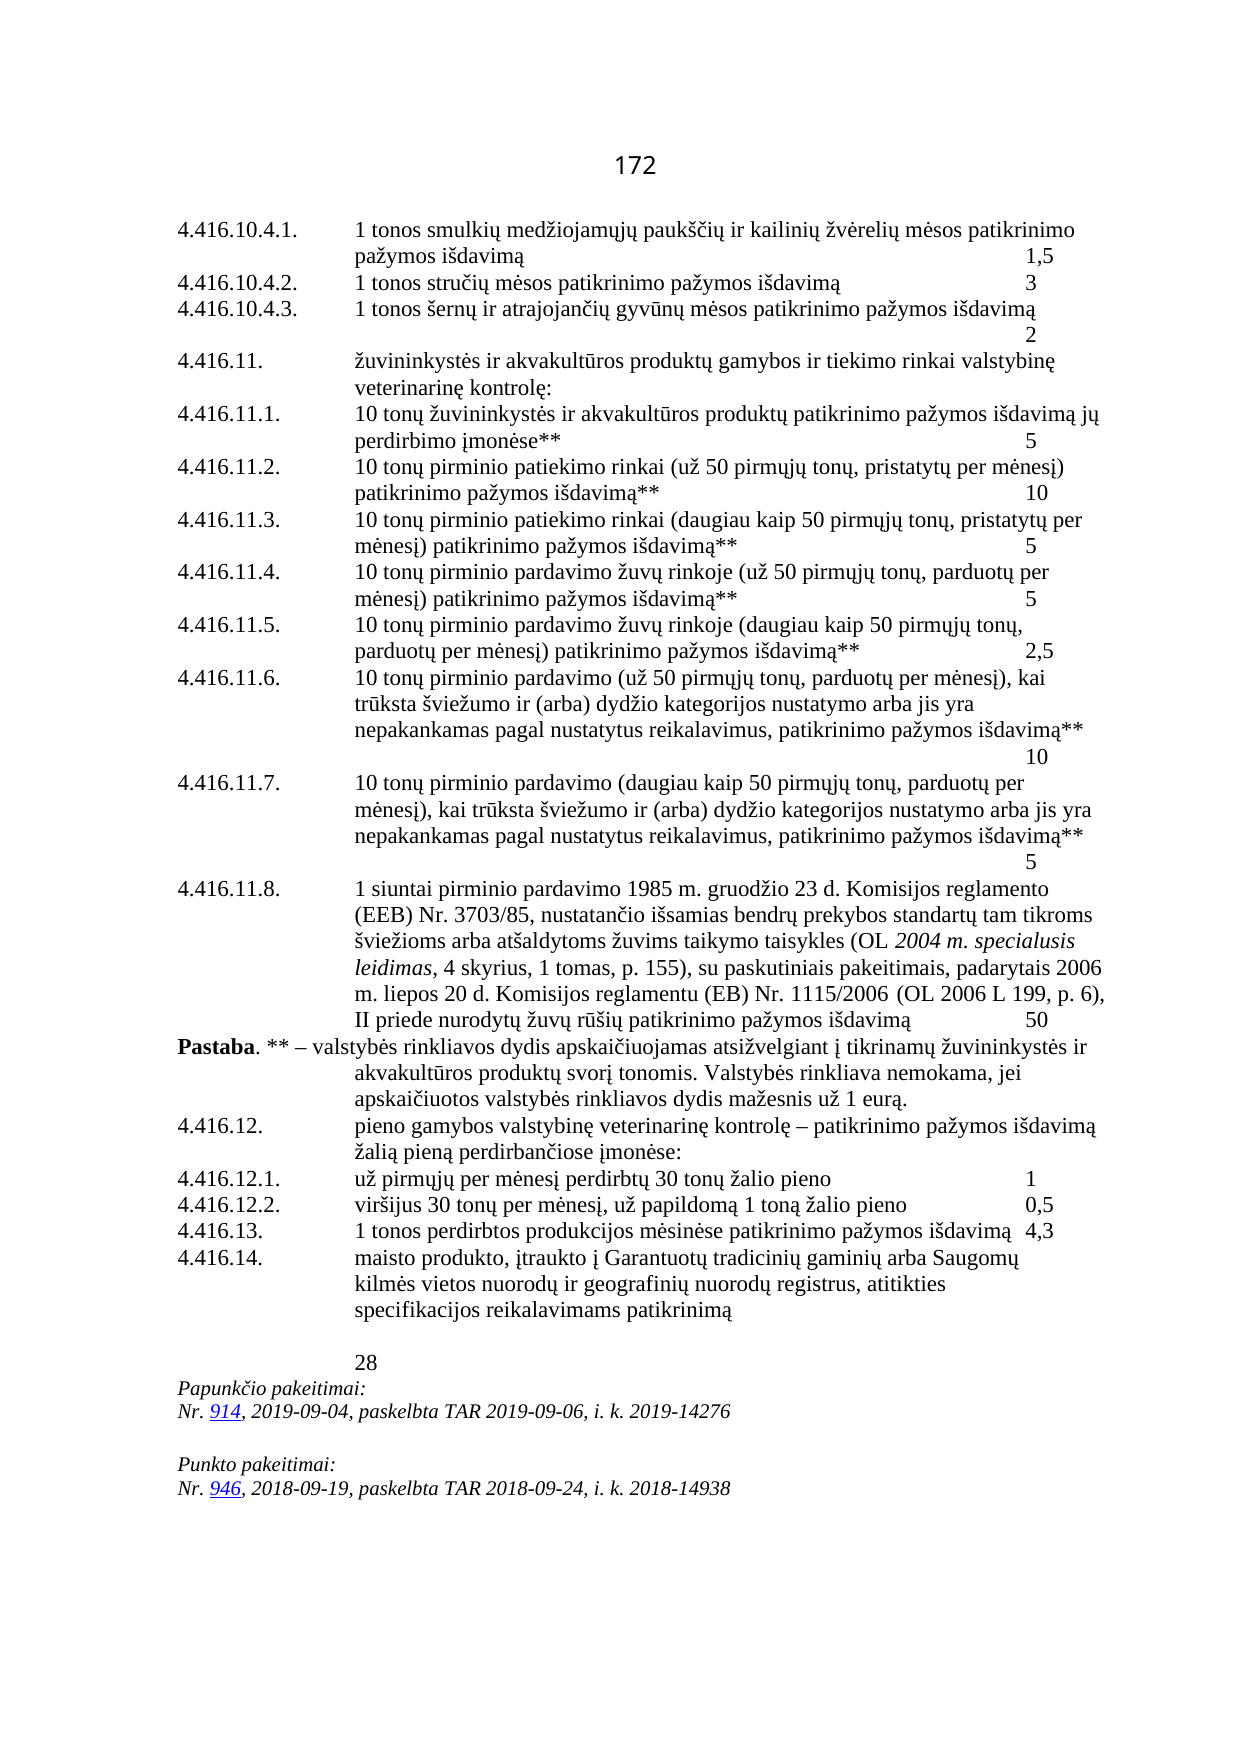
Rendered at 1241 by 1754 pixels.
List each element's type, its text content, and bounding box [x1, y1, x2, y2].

text 4.416.14. maisto produkto, įtraukto į Garantuotų tradicinių gaminių arba Saugomų kilmės vietos nuorodų ir geografinių nuorodų registrus, atitikties specifikacijos reikalavimams patikrinimą 28 [177, 1244, 1034, 1375]
text 4.416.12. pieno gamybos valstybinę veterinarinę kontrolę – patikrinimo pažymos išdavimą žalią pieną perdirbančiose įmonėse: [177, 1112, 1107, 1164]
text 4.416.12.2. viršijus 30 tonų per mėnesį, už papildomą 1 toną žalio pieno 0,5 [177, 1191, 1107, 1217]
text 4.416.11.8. 1 siuntai pirminio pardavimo 1985 m. gruodžio 23 d. Komisijos reglamento (EEB) Nr. 3703/85, nustatančio išsamias bendrų prekybos standartų tam tikroms šviežioms arba atšaldytoms žuvims taikymo taisykles (OL 2004 m. specialusis leidimas, 4 skyrius, 1 tomas, p. 155), su paskutiniais pakeitimais, padarytais 2006 m. liepos 20 d. Komisijos reglamentu (EB) Nr. 1115/2006 (OL 2006 L 199, p. 6), II priede nurodytų žuvų rūšių patikrinimo pažymos išdavimą 50 [177, 875, 1107, 1033]
text 4.416.11. žuvininkystės ir akvakultūros produktų gamybos ir tiekimo rinkai valstybinę veterinarinę kontrolę: [177, 348, 1107, 400]
text Pastaba. ** – valstybės rinkliavos dydis apskaičiuojamas atsižvelgiant į tikrinamų žuvininkystės ir akvakultūros produktų svorį tonomis. Valstybės rinkliava nemokama, jei apskaičiuotos valstybės rinkliavos dydis mažesnis už 1 eurą. [177, 1033, 1107, 1112]
text Papunkčio pakeitimai: [177, 1375, 1093, 1399]
text 4.416.13. 1 tonos perdirbtos produkcijos mėsinėse patikrinimo pažymos išdavimą 4,3 [177, 1217, 1107, 1244]
text 4.416.11.5. 10 tonų pirminio pardavimo žuvų rinkoje (daugiau kaip 50 pirmųjų tonų, parduotų per mėnesį) patikrinimo pažymos išdavimą** 2,5 [177, 611, 1107, 664]
text 4.416.11.2. 10 tonų pirminio patiekimo rinkai (už 50 pirmųjų tonų, pristatytų per mėnesį) patikrinimo pažymos išdavimą** 10 [177, 453, 1107, 506]
text 4.416.11.1. 10 tonų žuvininkystės ir akvakultūros produktų patikrinimo pažymos išdavimą jų perdirbimo įmonėse** 5 [177, 400, 1107, 453]
text 4.416.12.1. už pirmųjų per mėnesį perdirbtų 30 tonų žalio pieno 1 [177, 1164, 1107, 1191]
text Nr. 946, 2018-09-19, paskelbta TAR 2018-09-24, i. k. 2018-14938 [177, 1476, 1093, 1500]
text 4.416.10.4.1. 1 tonos smulkių medžiojamųjų paukščių ir kailinių žvėrelių mėsos patikrinimo pažymos išdavimą 1,5 [177, 216, 1107, 268]
text 4.416.11.7. 10 tonų pirminio pardavimo (daugiau kaip 50 pirmųjų tonų, parduotų per mėnesį), kai trūksta šviežumo ir (arba) dydžio kategorijos nustatymo arba jis yra nepakankamas pagal nustatytus reikalavimus, patikrinimo pažymos išdavimą** 5 [177, 769, 1107, 875]
text Nr. 914, 2019-09-04, paskelbta TAR 2019-09-06, i. k. 2019-14276 [177, 1399, 1093, 1423]
text 4.416.11.4. 10 tonų pirminio pardavimo žuvų rinkoje (už 50 pirmųjų tonų, parduotų per mėnesį) patikrinimo pažymos išdavimą** 5 [177, 558, 1107, 611]
text 4.416.10.4.3. 1 tonos šernų ir atrajojančių gyvūnų mėsos patikrinimo pažymos išdavimą 2 [177, 295, 1107, 348]
text 4.416.11.3. 10 tonų pirminio patiekimo rinkai (daugiau kaip 50 pirmųjų tonų, pristatytų per mėnesį) patikrinimo pažymos išdavimą** 5 [177, 506, 1107, 558]
text 4.416.10.4.2. 1 tonos stručių mėsos patikrinimo pažymos išdavimą 3 [177, 268, 1107, 295]
text 4.416.11.6. 10 tonų pirminio pardavimo (už 50 pirmųjų tonų, parduotų per mėnesį), kai trūksta šviežumo ir (arba) dydžio kategorijos nustatymo arba jis yra nepakankamas pagal nustatytus reikalavimus, patikrinimo pažymos išdavimą** 10 [177, 664, 1107, 769]
text Punkto pakeitimai: [177, 1452, 1093, 1476]
